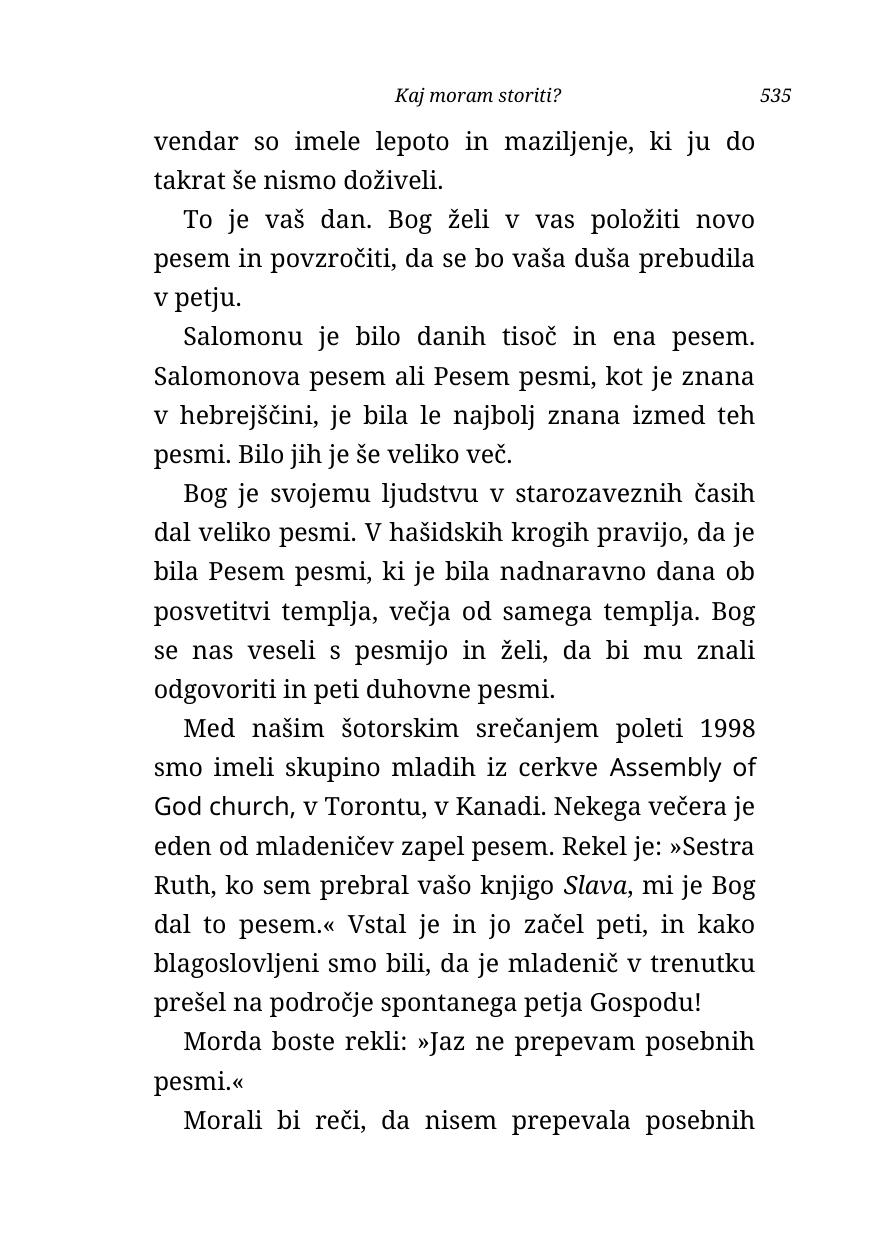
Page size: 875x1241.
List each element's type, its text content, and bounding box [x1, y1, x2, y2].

text Bog je svojemu ljudstvu v starozaveznih časih dal veliko pesmi. V hašidskih krogih pravijo, da je bila Pesem pesmi, ki je bila nadnaravno dana ob posvetitvi templja, večja od samega templja. Bog se nas veseli s pesmijo in želi, da bi mu znali odgovoriti in peti duhovne pesmi. [153, 476, 756, 706]
text To je vaš dan. Bog želi v vas položiti novo pesem in povzročiti, da se bo vaša duša prebudila v petju. [153, 202, 756, 314]
text vendar so imele lepoto in maziljenje, ki ju do takrat še nismo doživeli. [153, 123, 756, 196]
text Salomonu je bilo danih tisoč in ena pesem. Salomonova pesem ali Pesem pesmi, kot je znana v hebrejščini, je bila le najbolj znana izmed teh pesmi. Bilo jih je še veliko več. [153, 319, 756, 471]
text Morda boste rekli: »Jaz ne prepevam posebnih pesmi.« [153, 1024, 756, 1097]
text Med našim šotorskim srečanjem poleti 1998 smo imeli skupino mladih iz cerkve Assembly of God church, v Torontu, v Kanadi. Nekega večera je eden od mladeničev zapel pesem. Rekel je: »Sestra Ruth, ko sem prebral vašo knjigo Slava, mi je Bog dal to pesem.« Vstal je in jo začel peti, in kako blagoslovljeni smo bili, da je mladenič v trenutku prešel na področje spontanega petja Gospodu! [153, 711, 756, 1019]
text Morali bi reči, da nisem prepevala posebnih [153, 1102, 756, 1136]
